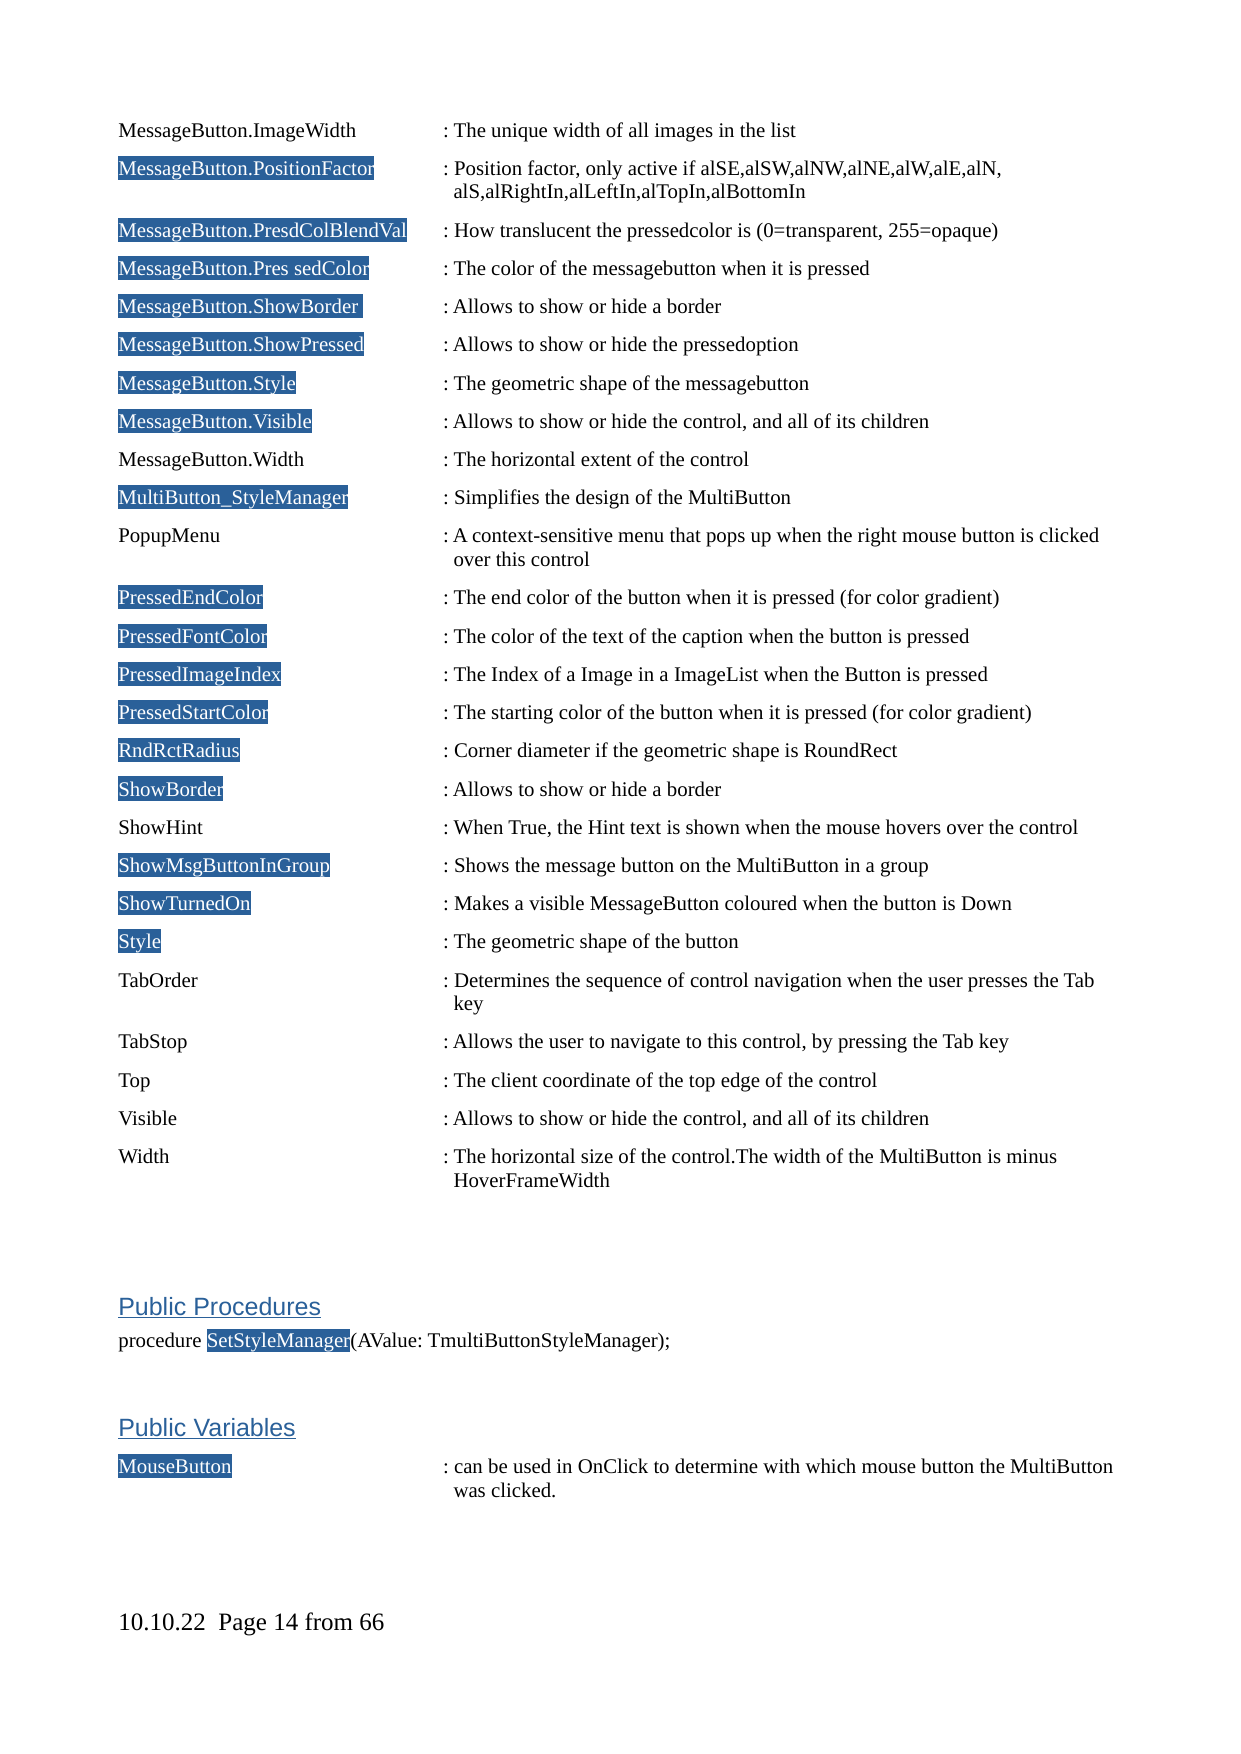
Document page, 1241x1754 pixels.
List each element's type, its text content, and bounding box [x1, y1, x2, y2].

text MultiButton_StyleManager : Simplifies the design of the MultiButton [118, 486, 1122, 509]
text PressedEndColor : The end color of the button when it is pressed (for color gradient) [118, 586, 1122, 609]
text ShowMsgButtonInGroup : Shows the message button on the MultiButton in a group [118, 853, 1122, 877]
text ShowBorder : Allows to show or hide a border [118, 777, 1122, 801]
text MessageButton.Style : The geometric shape of the messagebutton [118, 371, 1122, 395]
text Style : The geometric shape of the button [118, 930, 1122, 954]
text procedure SetStyleManager(AValue: TmultiButtonStyleManager); [118, 1334, 1122, 1351]
subtitle Public Variables [118, 1413, 1122, 1442]
text PressedStartColor : The starting color of the button when it is pressed (for color gradient) [118, 701, 1122, 724]
text ShowHint : When True, the Hint text is shown when the mouse hovers over the control [118, 815, 1122, 839]
text MessageButton.Width : The horizontal extent of the control [118, 448, 1122, 471]
text MessageButton.ShowBorder : Allows to show or hide a border [118, 295, 1122, 318]
subtitle Public Procedures [118, 1292, 1122, 1321]
text Width : The horizontal size of the control.The width of the MultiButton is minus HoverFrameWidth [118, 1145, 1122, 1192]
text MessageButton.PresdColBlendVal : How translucent the pressedcolor is (0=transparent, 255=opaque) [118, 218, 1122, 242]
text MessageButton.ImageWidth : The unique width of all images in the list [118, 118, 1122, 142]
text PressedFontColor : The color of the text of the caption when the button is pressed [118, 624, 1122, 648]
text Top : The client coordinate of the top edge of the control [118, 1068, 1122, 1092]
text MessageButton.PositionFactor : Position factor, only active if alSE,alSW,alNW,alNE,alW,alE,alN, alS,alRightIn,alLeftIn,alTopIn,alBottomIn [118, 156, 1122, 204]
text TabStop : Allows the user to navigate to this control, by pressing the Tab key [118, 1030, 1122, 1054]
text ShowTurnedOn : Makes a visible MessageButton coloured when the button is Down [118, 892, 1122, 915]
text TabOrder : Determines the sequence of control navigation when the user presses the Tab key [118, 968, 1122, 1016]
text PressedImageIndex : The Index of a Image in a ImageList when the Button is pressed [118, 662, 1122, 686]
text MessageButton.ShowPressed : Allows to show or hide the pressedoption [118, 333, 1122, 357]
text Visible : Allows to show or hide the control, and all of its children [118, 1107, 1122, 1130]
text RndRctRadius : Corner diameter if the geometric shape is RoundRect [118, 739, 1122, 762]
text MessageButton.Visible : Allows to show or hide the control, and all of its children [118, 409, 1122, 433]
text MessageButton.Pres sedColor : The color of the messagebutton when it is pressed [118, 256, 1122, 280]
text PopupMenu : A context-sensitive menu that pops up when the right mouse button is clicked over this control [118, 524, 1122, 571]
text MouseButton : can be used in OnClick to determine with which mouse button the MultiButton was clicked. [118, 1455, 1122, 1502]
